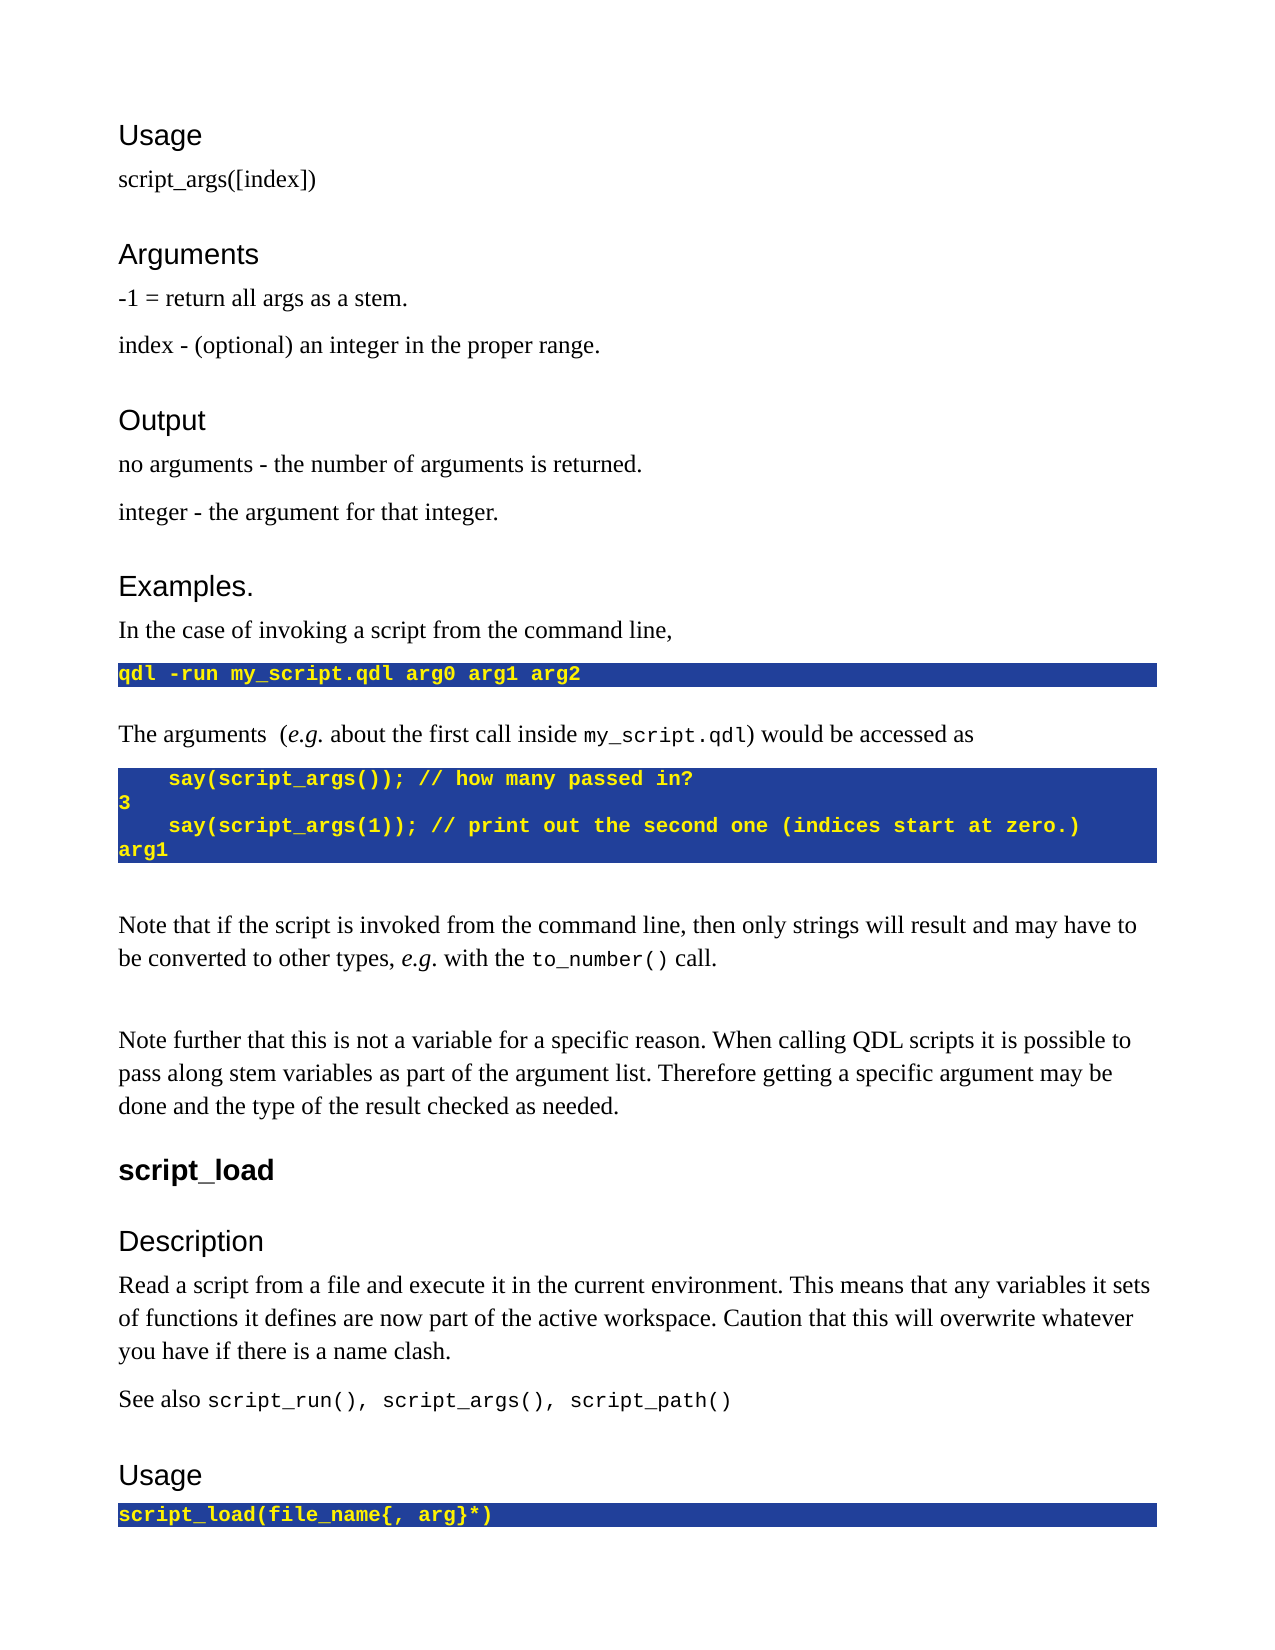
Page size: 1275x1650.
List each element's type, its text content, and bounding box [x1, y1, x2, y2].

text In the case of invoking a script from the command line, [118, 615, 1157, 644]
text say(script_args(1)); // print out the second one (indices start at zero.) [118, 815, 1157, 839]
subtitle Usage [118, 118, 1157, 152]
text -1 = return all args as a stem. [118, 283, 1157, 312]
text See also script_run(), script_args(), script_path() [118, 1384, 1157, 1413]
text The arguments (e.g. about the first call inside my_script.qdl) would be accessed as [118, 687, 1157, 749]
text qdl -run my_script.qdl arg0 arg1 arg2 [118, 663, 1157, 687]
subtitle script_load [118, 1153, 1157, 1187]
subtitle Usage [118, 1457, 1157, 1491]
text Note that if the script is invoked from the command line, then only strings will result and may have to be converted to other types, e.g. with the to_number() call. [118, 910, 1157, 1006]
subtitle Output [118, 403, 1157, 437]
text Read a script from a file and execute it in the current environment. This means that any variables it sets of functions it defines are now part of the active workspace. Caution that this will overwrite whatever you have if there is a name clash. [118, 1270, 1157, 1365]
text script_load(file_name{, arg}*) [118, 1503, 1157, 1527]
subtitle Description [118, 1224, 1157, 1258]
text no arguments - the number of arguments is returned. [118, 449, 1157, 478]
subtitle Examples. [118, 569, 1157, 603]
text integer - the argument for that integer. [118, 497, 1157, 525]
text arg1 [118, 839, 1157, 863]
text 3 [118, 792, 1157, 815]
text script_args([index]) [118, 164, 1157, 193]
text say(script_args()); // how many passed in? [118, 768, 1157, 792]
text Note further that this is not a variable for a specific reason. When calling QDL scripts it is possible to pass along stem variables as part of the argument list. Therefore getting a specific argument may be done and the type of the result checked as needed. [118, 1025, 1157, 1119]
text index - (optional) an integer in the proper range. [118, 330, 1157, 359]
subtitle Arguments [118, 237, 1157, 270]
